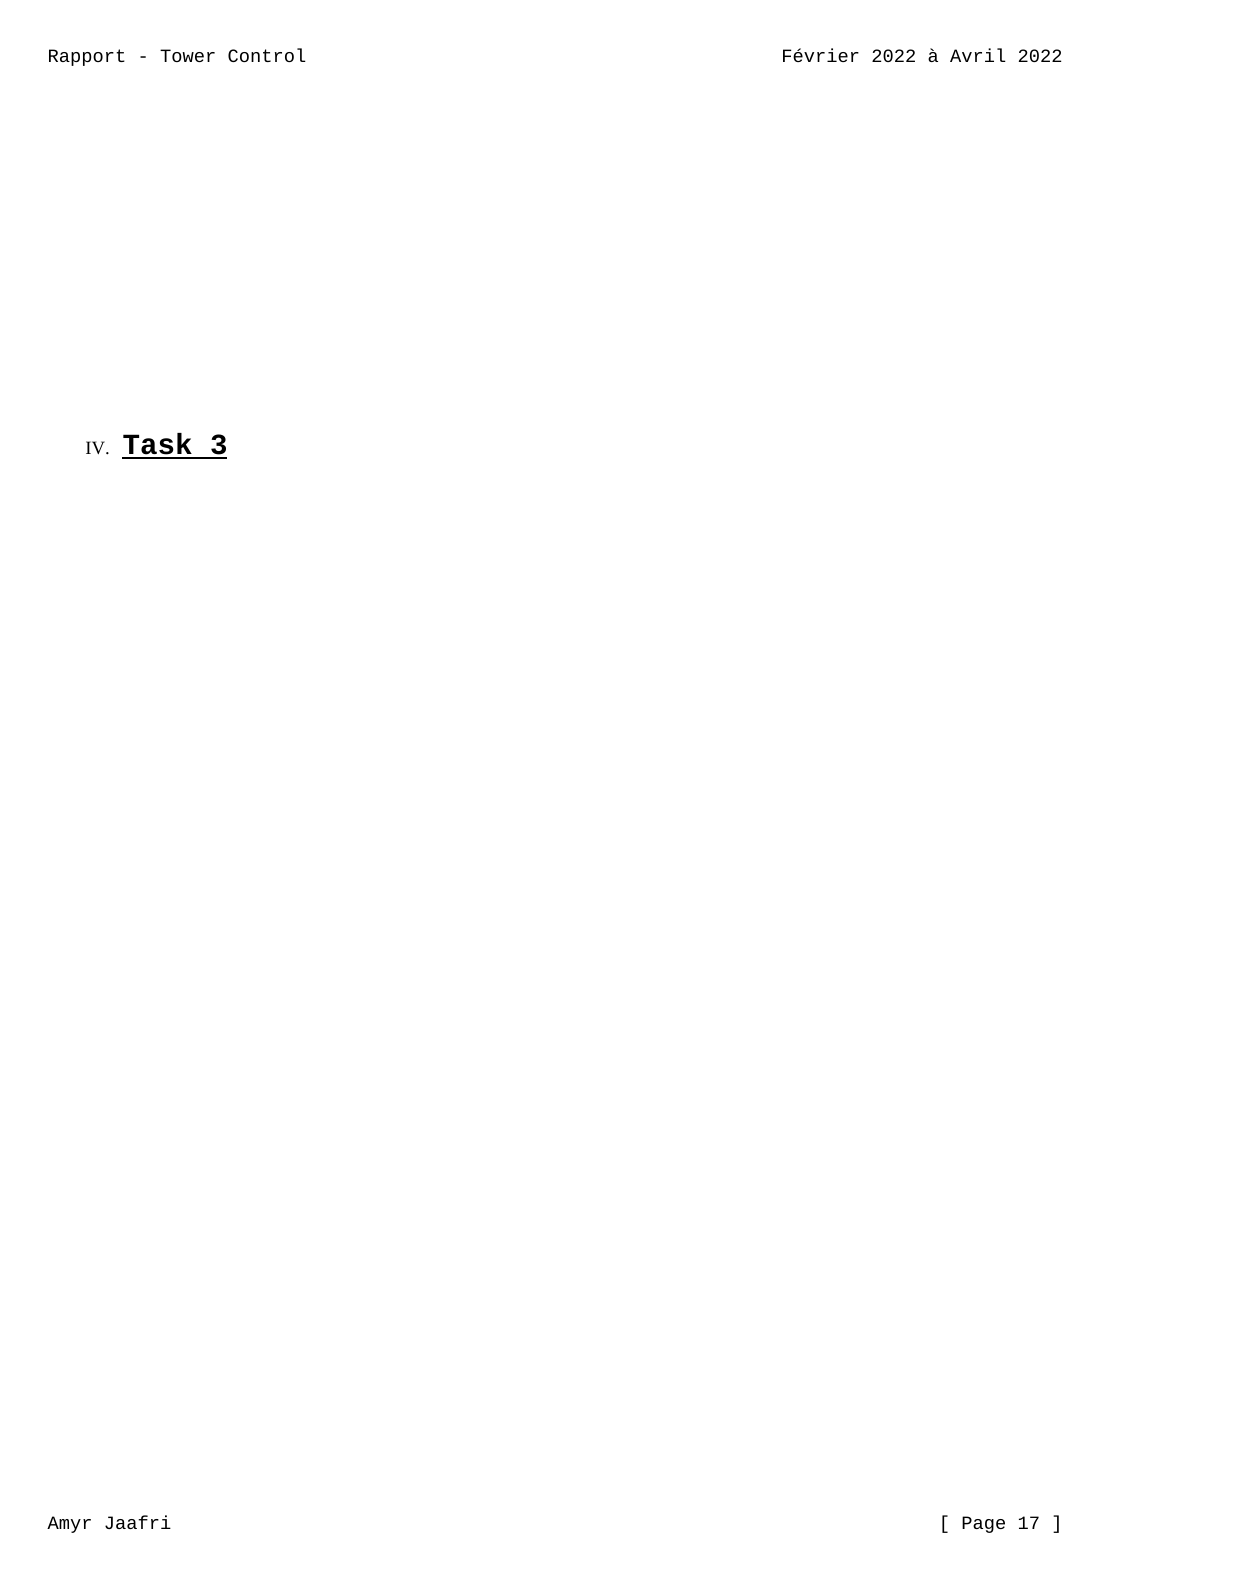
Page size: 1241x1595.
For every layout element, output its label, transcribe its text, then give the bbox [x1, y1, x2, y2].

subtitle Task 3 [85, 431, 1193, 463]
